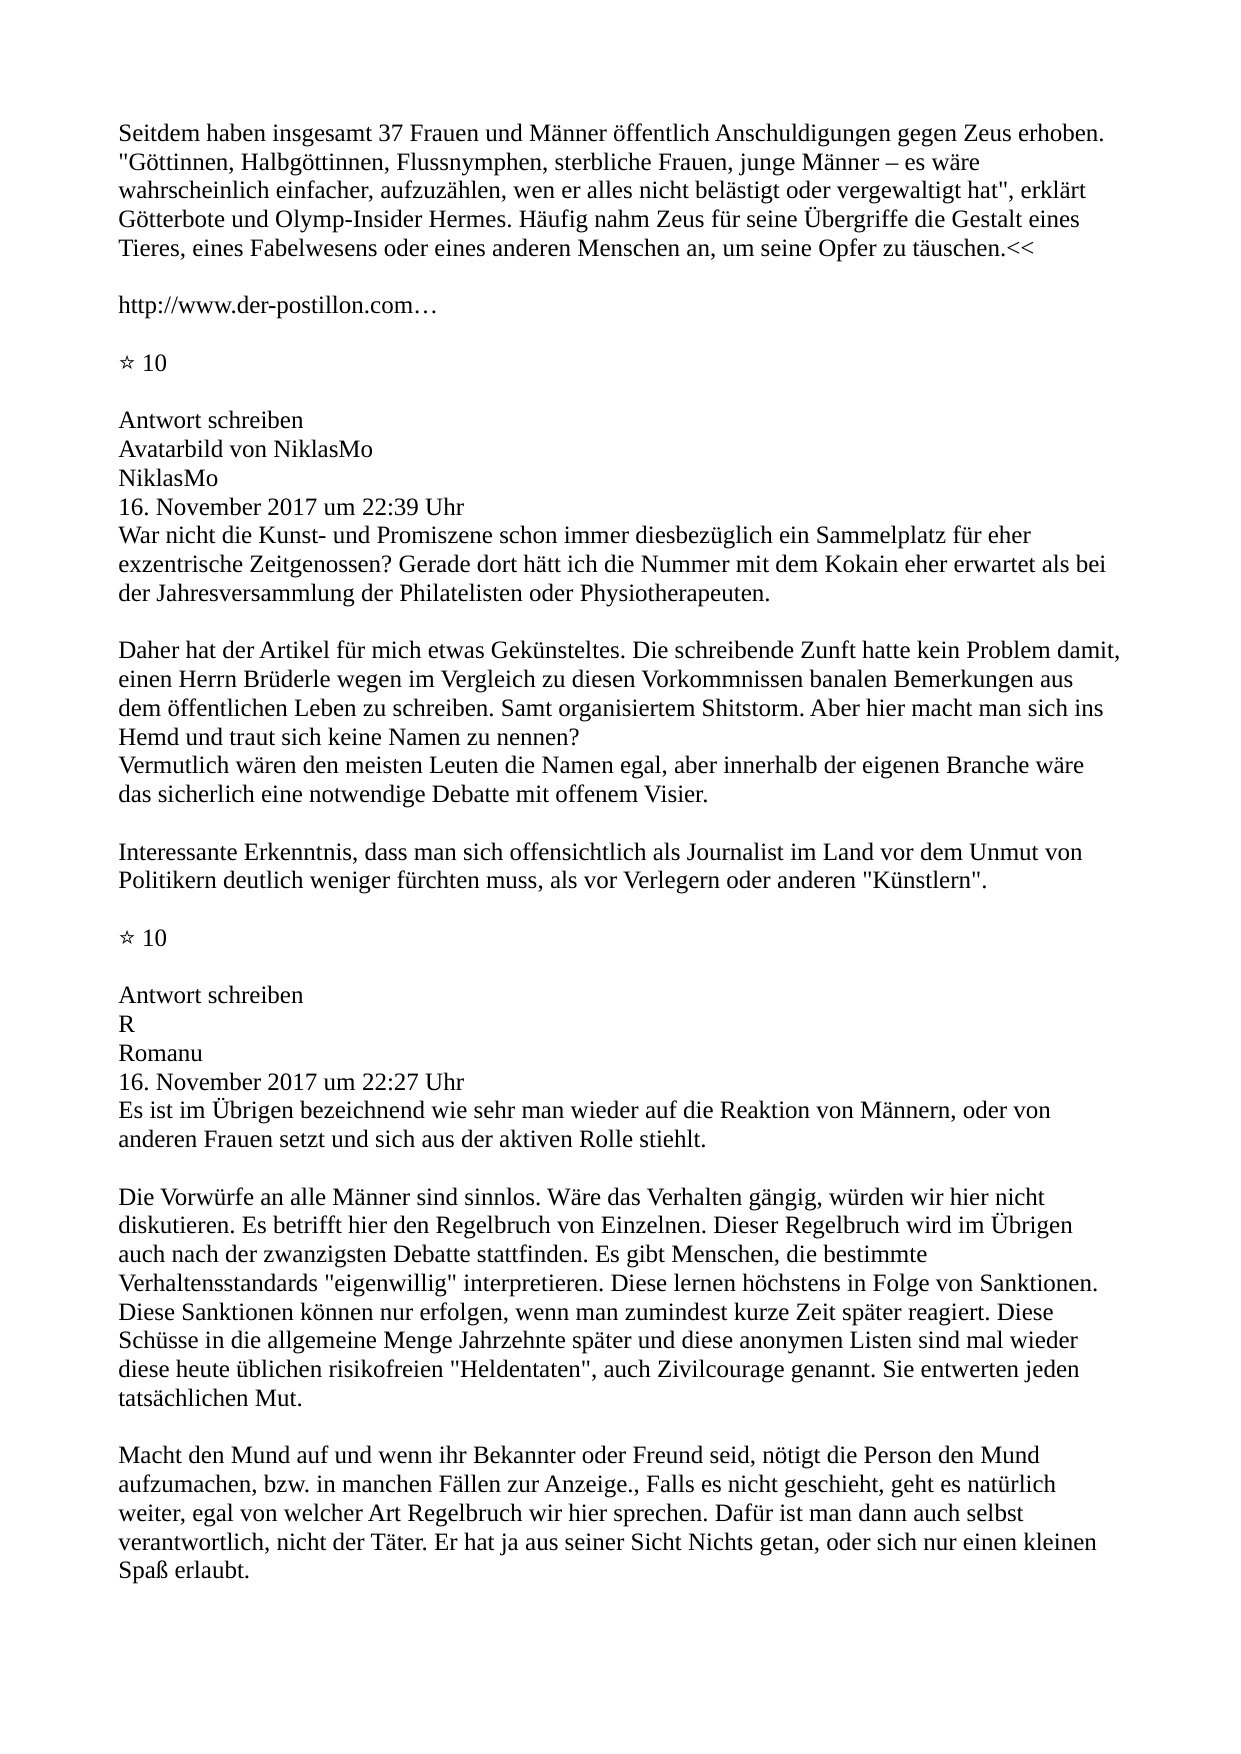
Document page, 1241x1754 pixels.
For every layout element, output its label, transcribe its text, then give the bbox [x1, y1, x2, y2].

text Vermutlich wären den meisten Leuten die Namen egal, aber innerhalb der eigenen Branche wäre das sicherlich eine notwendige Debatte mit offenem Visier. [118, 751, 1122, 808]
text ⭐️ 10 [118, 348, 1122, 377]
text Die Vorwürfe an alle Männer sind sinnlos. Wäre das Verhalten gängig, würden wir hier nicht diskutieren. Es betrifft hier den Regelbruch von Einzelnen. Dieser Regelbruch wird im Übrigen auch nach der zwanzigsten Debatte stattfinden. Es gibt Menschen, die bestimmte Verhaltensstandards "eigenwillig" interpretieren. Diese lernen höchstens in Folge von Sanktionen. Diese Sanktionen können nur erfolgen, wenn man zumindest kurze Zeit später reagiert. Diese Schüsse in die allgemeine Menge Jahrzehnte später und diese anonymen Listen sind mal wieder diese heute üblichen risikofreien "Heldentaten", auch Zivilcourage genannt. Sie entwerten jeden tatsächlichen Mut. [118, 1182, 1122, 1412]
text http://www.der-postillon.com… [118, 291, 1122, 319]
text 16. November 2017 um 22:39 Uhr [118, 492, 1122, 521]
text ⭐️ 10 [118, 923, 1122, 952]
text Antwort schreiben [118, 981, 1122, 1009]
text Es ist im Übrigen bezeichnend wie sehr man wieder auf die Reaktion von Männern, oder von anderen Frauen setzt und sich aus der aktiven Rolle stiehlt. [118, 1096, 1122, 1153]
text Avatarbild von NiklasMo [118, 434, 1122, 463]
text Seitdem haben insgesamt 37 Frauen und Männer öffentlich Anschuldigungen gegen Zeus erhoben. "Göttinnen, Halbgöttinnen, Flussnymphen, sterbliche Frauen, junge Männer – es wäre wahrscheinlich einfacher, aufzuzählen, wen er alles nicht belästigt oder vergewaltigt hat", erklärt Götterbote und Olymp-Insider Hermes. Häufig nahm Zeus für seine Übergriffe die Gestalt eines Tieres, eines Fabelwesens oder eines anderen Menschen an, um seine Opfer zu täuschen.<< [118, 118, 1122, 262]
text Macht den Mund auf und wenn ihr Bekannter oder Freund seid, nötigt die Person den Mund aufzumachen, bzw. in manchen Fällen zur Anzeige., Falls es nicht geschieht, geht es natürlich weiter, egal von welcher Art Regelbruch wir hier sprechen. Dafür ist man dann auch selbst verantwortlich, nicht der Täter. Er hat ja aus seiner Sicht Nichts getan, oder sich nur einen kleinen Spaß erlaubt. [118, 1441, 1122, 1584]
text R [118, 1009, 1122, 1038]
text Interessante Erkenntnis, dass man sich offensichtlich als Journalist im Land vor dem Unmut von Politikern deutlich weniger fürchten muss, als vor Verlegern oder anderen "Künstlern". [118, 837, 1122, 894]
text Daher hat der Artikel für mich etwas Gekünsteltes. Die schreibende Zunft hatte kein Problem damit, einen Herrn Brüderle wegen im Vergleich zu diesen Vorkommnissen banalen Bemerkungen aus dem öffentlichen Leben zu schreiben. Samt organisiertem Shitstorm. Aber hier macht man sich ins Hemd und traut sich keine Namen zu nennen? [118, 636, 1122, 751]
text War nicht die Kunst- und Promiszene schon immer diesbezüglich ein Sammelplatz für eher exzentrische Zeitgenossen? Gerade dort hätt ich die Nummer mit dem Kokain eher erwartet als bei der Jahresversammlung der Philatelisten oder Physiotherapeuten. [118, 521, 1122, 607]
text 16. November 2017 um 22:27 Uhr [118, 1067, 1122, 1096]
text Antwort schreiben [118, 406, 1122, 434]
text NiklasMo [118, 463, 1122, 492]
text Romanu [118, 1038, 1122, 1067]
